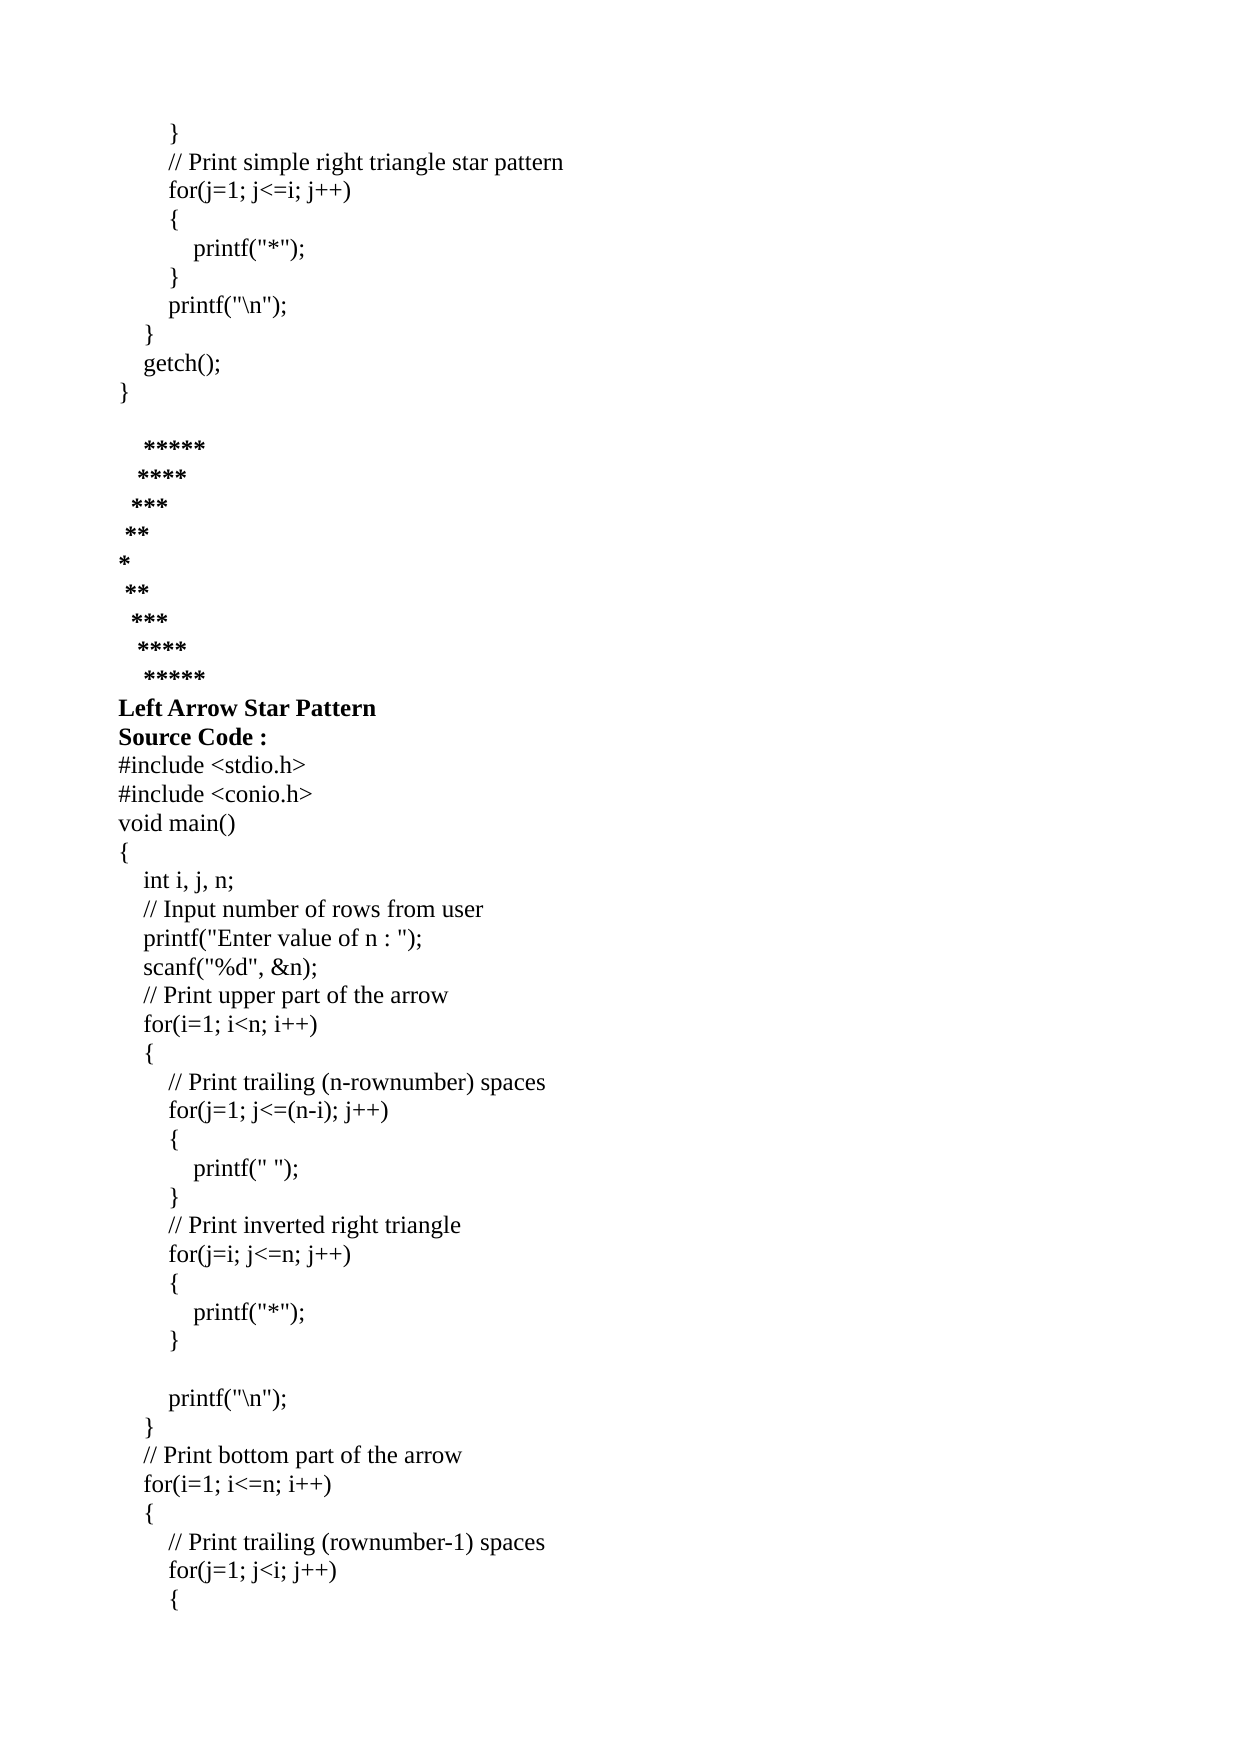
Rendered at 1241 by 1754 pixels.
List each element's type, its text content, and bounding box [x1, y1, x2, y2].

text **** [118, 636, 1122, 664]
text for(i=1; i<n; i++) [118, 1009, 1122, 1038]
text for(j=1; j<=i; j++) [118, 176, 1122, 204]
text #include <conio.h> [118, 779, 1122, 808]
text { [118, 1268, 1122, 1297]
text scanf("%d", &n); [118, 952, 1122, 981]
text } [118, 118, 1122, 147]
text // Print upper part of the arrow [118, 981, 1122, 1009]
text *** [118, 492, 1122, 521]
text // Print trailing (n-rownumber) spaces [118, 1067, 1122, 1096]
text // Print inverted right triangle [118, 1211, 1122, 1239]
text #include <stdio.h> [118, 751, 1122, 779]
text { [118, 1038, 1122, 1067]
text } [118, 377, 1122, 406]
text ***** [118, 664, 1122, 693]
text **** [118, 463, 1122, 492]
text } [118, 1326, 1122, 1354]
text for(j=1; j<i; j++) [118, 1556, 1122, 1584]
text } [118, 319, 1122, 348]
text ** [118, 578, 1122, 607]
text { [118, 1124, 1122, 1153]
text // Print bottom part of the arrow [118, 1441, 1122, 1469]
text } [118, 1412, 1122, 1441]
text ***** [118, 434, 1122, 463]
text printf(" "); [118, 1153, 1122, 1182]
text int i, j, n; [118, 866, 1122, 894]
text } [118, 262, 1122, 291]
text void main() [118, 808, 1122, 837]
text *** [118, 607, 1122, 636]
text Left Arrow Star Pattern [118, 693, 1122, 722]
text // Print trailing (rownumber-1) spaces [118, 1527, 1122, 1556]
text } [118, 1182, 1122, 1211]
text // Print simple right triangle star pattern [118, 147, 1122, 176]
text getch(); [118, 348, 1122, 377]
text for(j=1; j<=(n-i); j++) [118, 1096, 1122, 1124]
text for(j=i; j<=n; j++) [118, 1239, 1122, 1268]
text { [118, 204, 1122, 233]
text printf("\n"); [118, 291, 1122, 319]
text ** [118, 521, 1122, 549]
text { [118, 1498, 1122, 1527]
text Source Code : [118, 722, 1122, 751]
text // Input number of rows from user [118, 894, 1122, 923]
text { [118, 1584, 1122, 1613]
text { [118, 837, 1122, 866]
text printf("*"); [118, 1297, 1122, 1326]
text printf("Enter value of n : "); [118, 923, 1122, 952]
text printf("*"); [118, 233, 1122, 262]
text * [118, 549, 1122, 578]
text printf("\n"); [118, 1383, 1122, 1412]
text for(i=1; i<=n; i++) [118, 1469, 1122, 1498]
